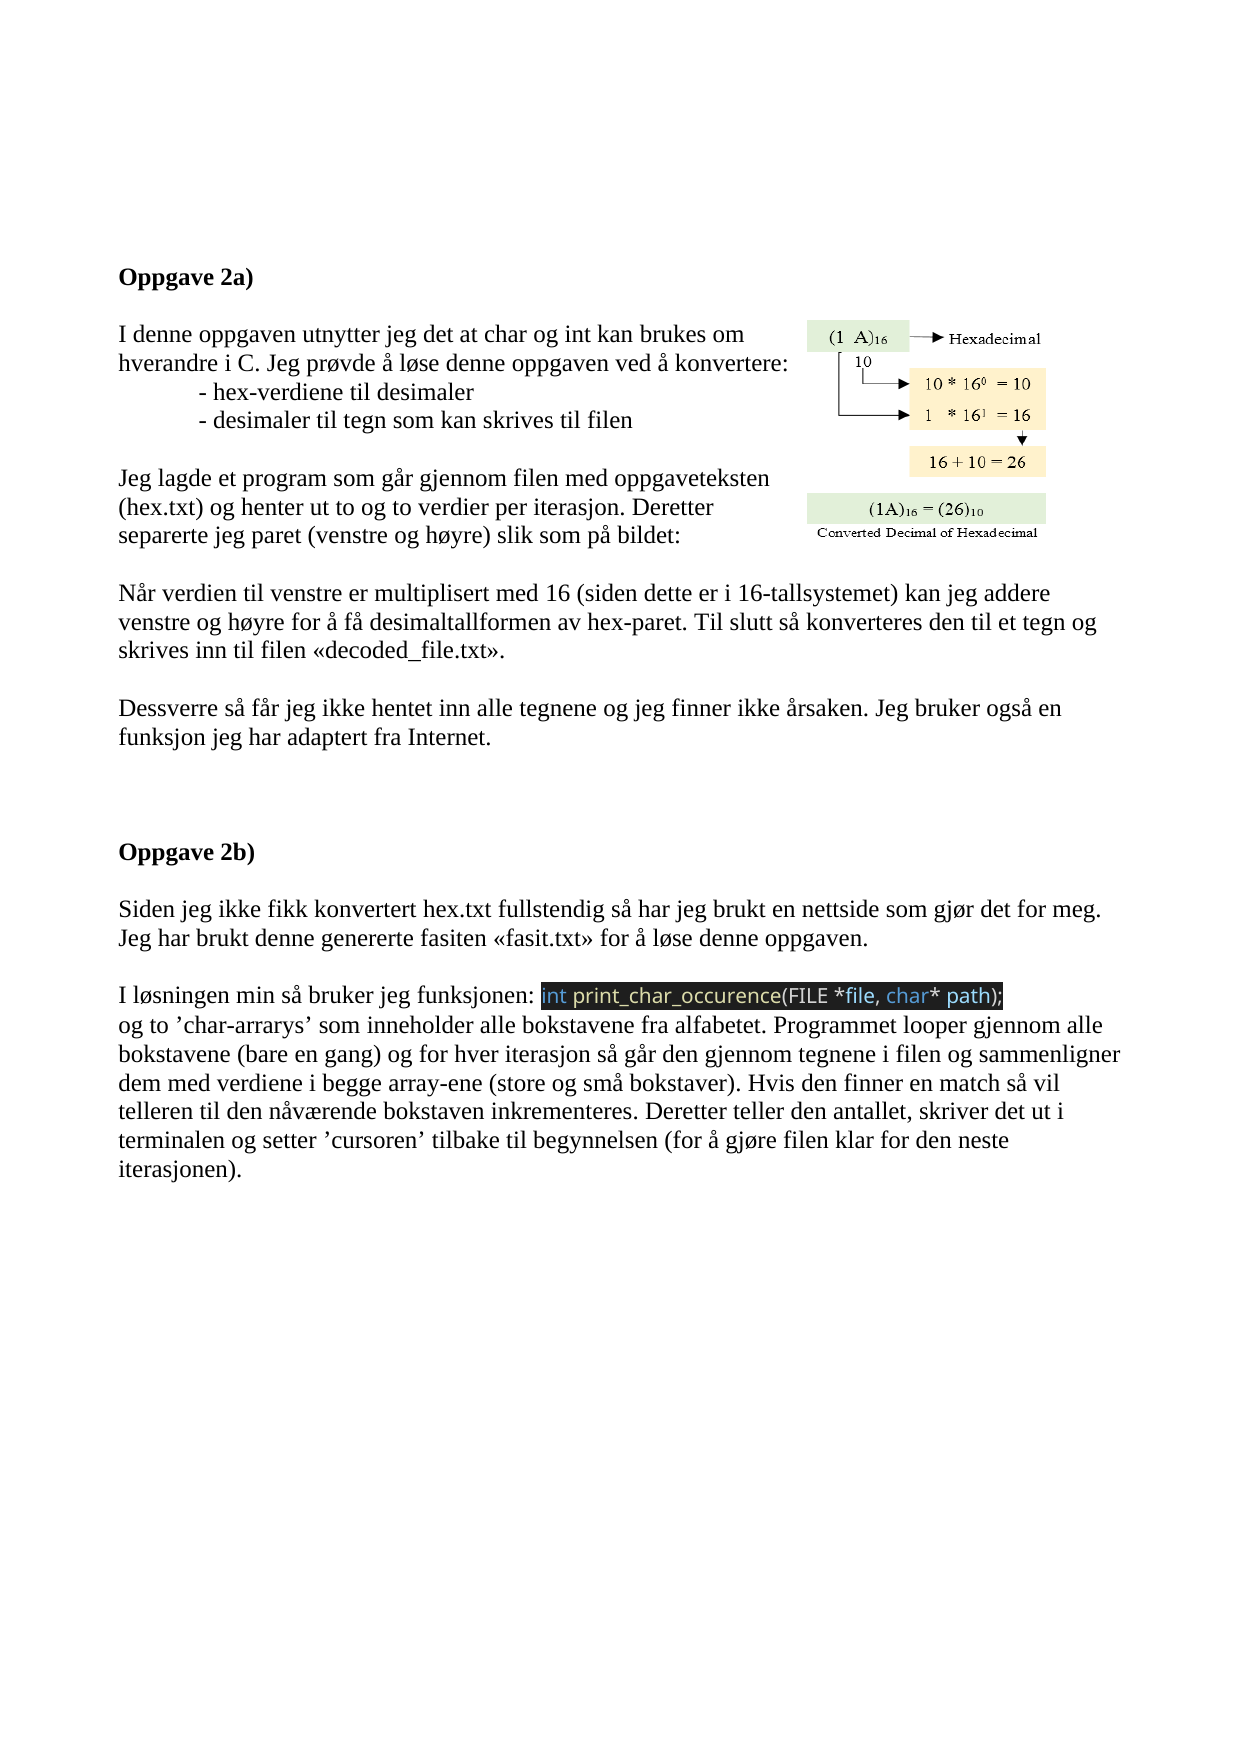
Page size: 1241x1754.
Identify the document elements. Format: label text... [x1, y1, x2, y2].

text - hex-verdiene til desimaler [118, 377, 797, 406]
text I denne oppgaven utnytter jeg det at char og int kan brukes om hverandre i C. Jeg prøvde å løse denne oppgaven ved å konvertere: [118, 319, 797, 377]
text [1059, 406, 1122, 434]
text Når verdien til venstre er multiplisert med 16 (siden dette er i 16-tallsystemet) kan jeg addere venstre og høyre for å få desimaltallformen av hex-paret. Til slutt så konverteres den til et tegn og skrives inn til filen «decoded_file.txt». [118, 578, 1122, 664]
text [1059, 463, 1122, 549]
text I løsningen min så bruker jeg funksjonen: int print_char_occurence(FILE *file, char* path); [118, 981, 1122, 1010]
text Siden jeg ikke fikk konvertert hex.txt fullstendig så har jeg brukt en nettside som gjør det for meg. Jeg har brukt denne genererte fasiten «fasit.txt» for å løse denne oppgaven. [118, 894, 1122, 952]
text Oppgave 2a) [118, 262, 1122, 291]
text Jeg lagde et program som går gjennom filen med oppgaveteksten (hex.txt) og henter ut to og to verdier per iterasjon. Deretter separerte jeg paret (venstre og høyre) slik som på bildet: [118, 463, 797, 549]
text Oppgave 2b) [118, 837, 1122, 866]
picture [797, 311, 1059, 549]
text [1059, 377, 1122, 406]
text [1059, 319, 1122, 377]
text og to ’char-arrarys’ som inneholder alle bokstavene fra alfabetet. Programmet looper gjennom alle bokstavene (bare en gang) og for hver iterasjon så går den gjennom tegnene i filen og sammenligner dem med verdiene i begge array-ene (store og små bokstaver). Hvis den finner en match så vil telleren til den nåværende bokstaven inkrementeres. Deretter teller den antallet, skriver det ut i terminalen og setter ’cursoren’ tilbake til begynnelsen (for å gjøre filen klar for den neste iterasjonen). [118, 1010, 1122, 1183]
text Dessverre så får jeg ikke hentet inn alle tegnene og jeg finner ikke årsaken. Jeg bruker også en funksjon jeg har adaptert fra Internet. [118, 693, 1122, 751]
text - desimaler til tegn som kan skrives til filen [118, 406, 797, 434]
